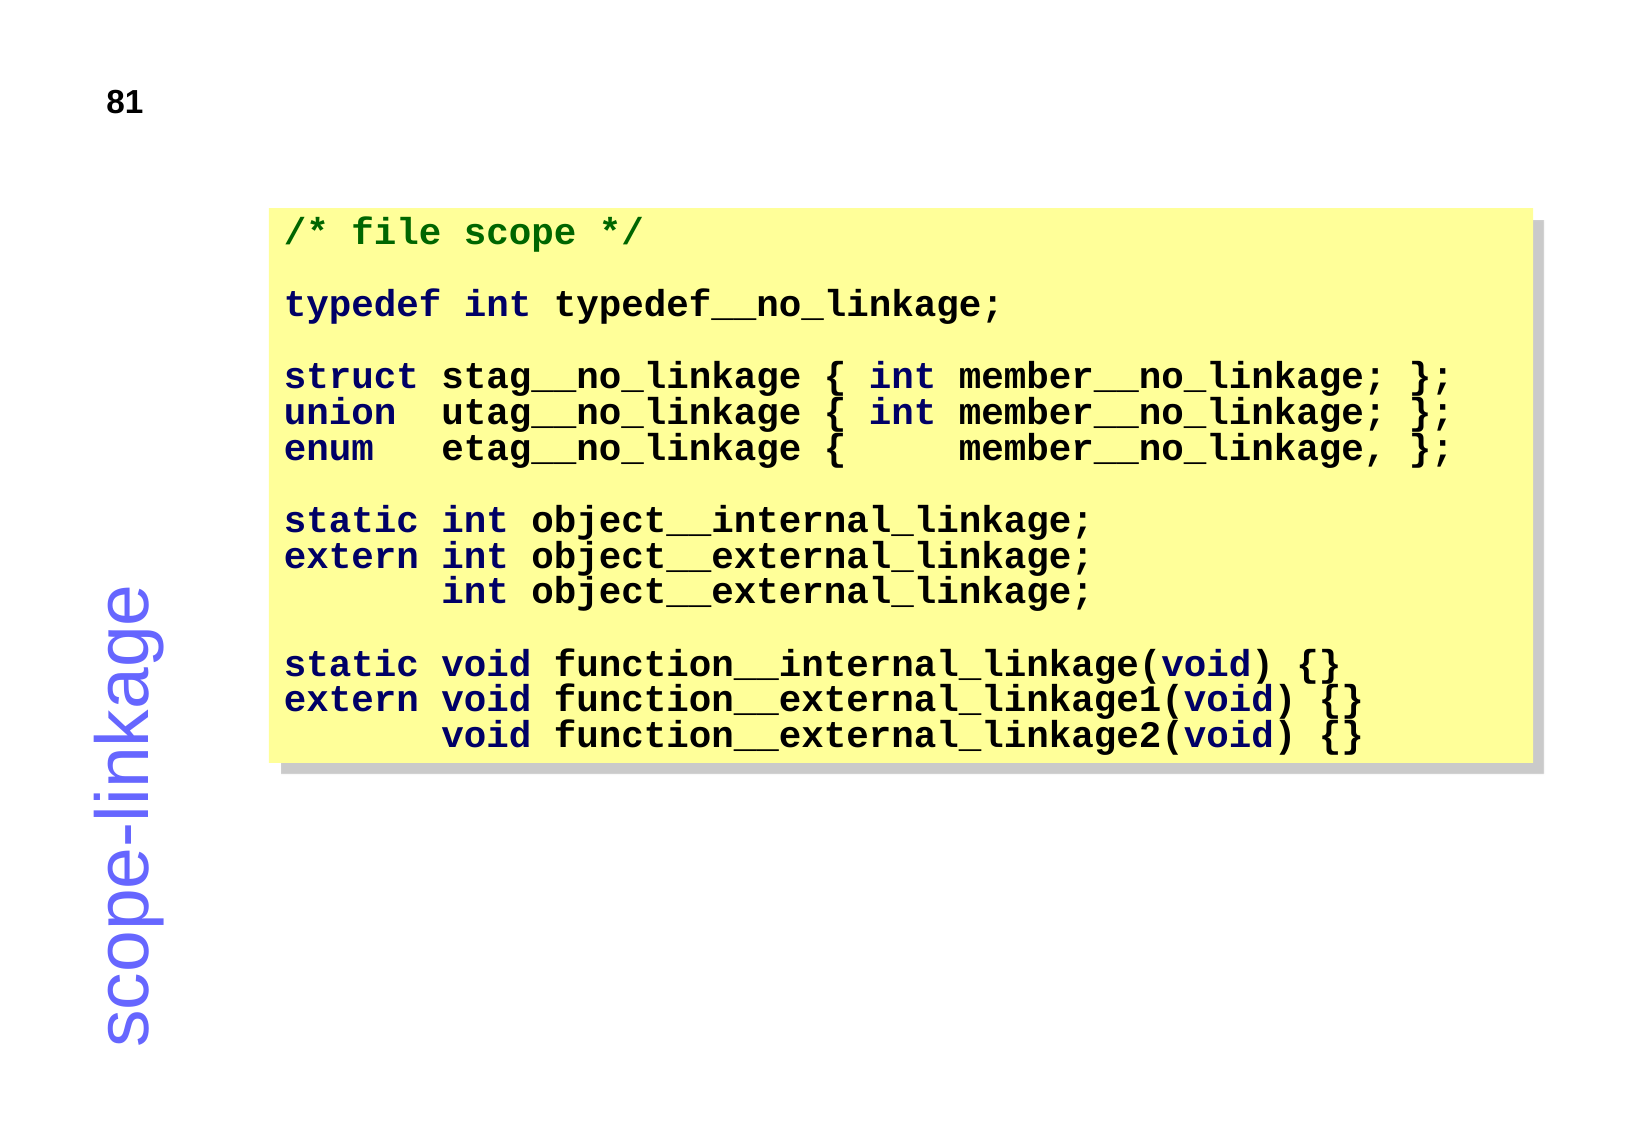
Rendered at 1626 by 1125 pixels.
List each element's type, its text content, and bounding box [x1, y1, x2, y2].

text_box /* file scope */ typedef int typedef__no_linkage; struct stag__no_linkage { int member__no_linkage; }; union utag__no_linkage { int member__no_linkage; }; enum etag__no_linkage { member__no_linkage, }; static int object__internal_linkage; extern int object__external_linkage; int object__external_linkage; static void function__internal_linkage(void) {} extern void function__external_linkage1(void) {} void function__external_linkage2(void) {} [268, 208, 1534, 763]
title scope-linkage [50, 187, 188, 1063]
